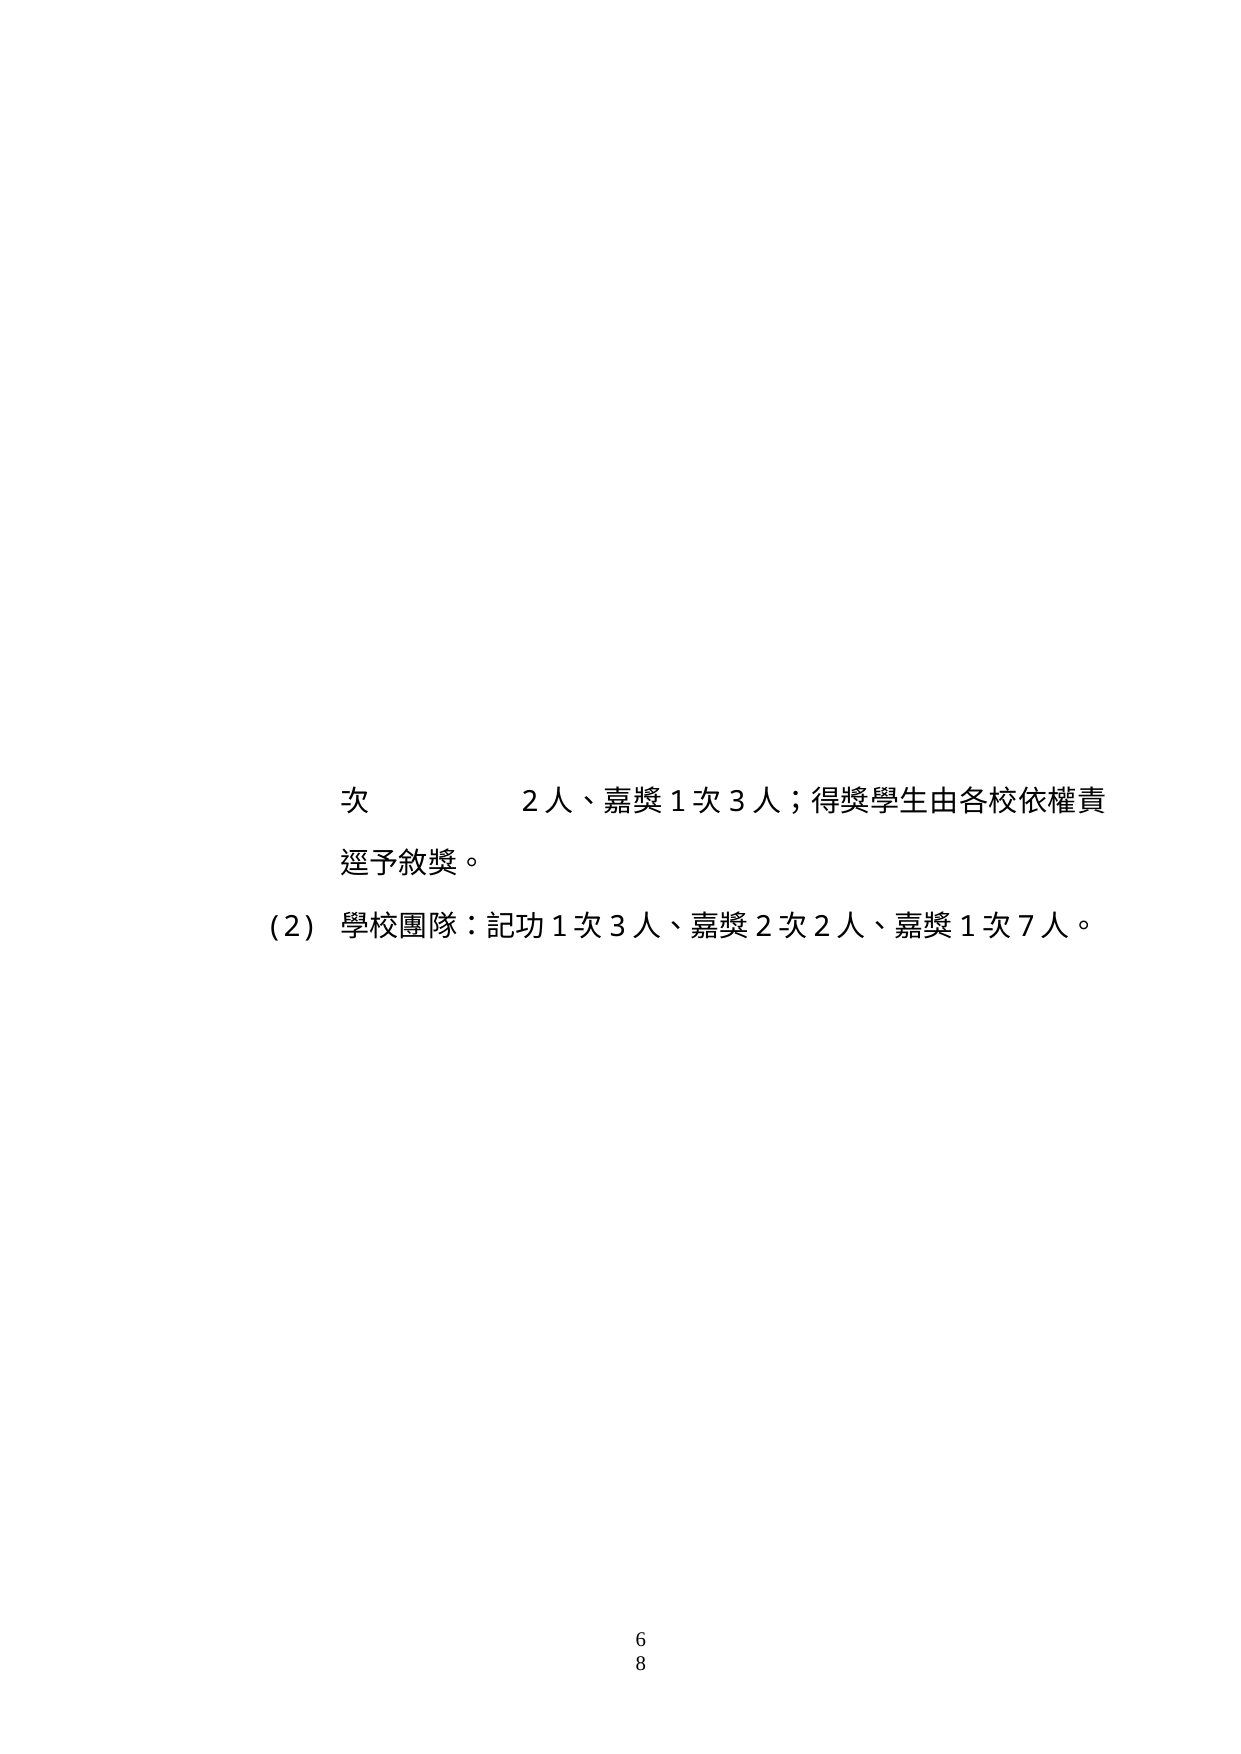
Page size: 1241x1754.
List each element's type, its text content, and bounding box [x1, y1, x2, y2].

list 學校團隊：記功1次3人、嘉獎2次2人、嘉獎1次7人。 [265, 882, 1107, 944]
list 次 2人、嘉獎1次3人；得獎學生由各校依權責逕予敘獎。 [265, 757, 1107, 882]
